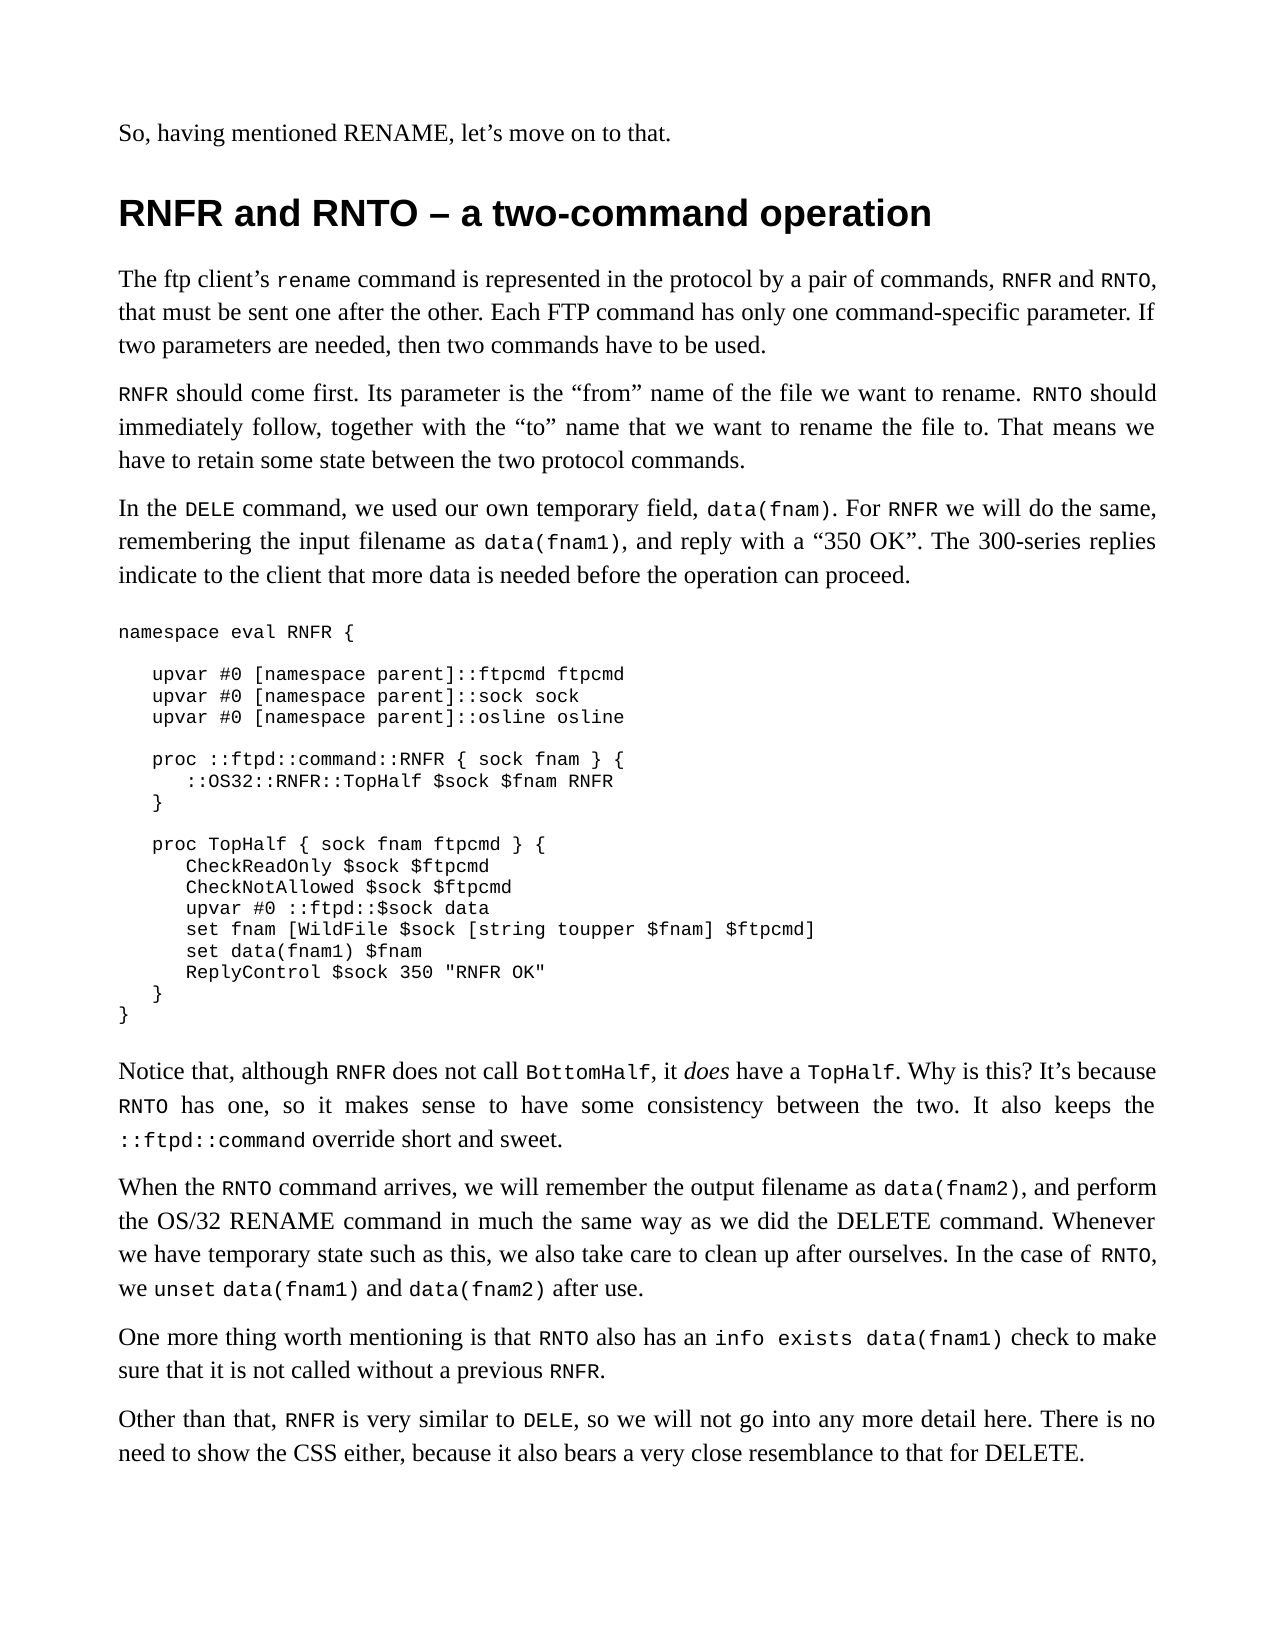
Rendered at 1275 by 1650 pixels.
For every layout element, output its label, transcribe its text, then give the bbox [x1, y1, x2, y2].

text In the DELE command, we used our own temporary field, data(fnam). For RNFR we will do the same, remembering the input filename as data(fnam1), and reply with a “350 OK”. The 300-series replies indicate to the client that more data is needed before the operation can proceed. [118, 493, 1157, 589]
text So, having mentioned RENAME, let’s move on to that. [118, 118, 1157, 147]
text upvar #0 ::ftpd::$sock data [118, 899, 1157, 920]
text CheckReadOnly $sock $ftpcmd [118, 856, 1157, 878]
text When the RNTO command arrives, we will remember the output filename as data(fnam2), and perform the OS/32 RENAME command in much the same way as we did the DELETE command. Whenever we have temporary state such as this, we also take care to clean up after ourselves. In the case of RNTO, we unset data(fnam1) and data(fnam2) after use. [118, 1172, 1157, 1303]
text proc TopHalf { sock fnam ftpcmd } { [118, 835, 1157, 856]
text upvar #0 [namespace parent]::ftpcmd ftpcmd [118, 665, 1157, 686]
text namespace eval RNFR { [118, 623, 1157, 644]
text upvar #0 [namespace parent]::sock sock [118, 686, 1157, 708]
text proc ::ftpd::command::RNFR { sock fnam } { [118, 750, 1157, 771]
text Notice that, although RNFR does not call BottomHalf, it does have a TopHalf. Why is this? It’s because RNTO has one, so it makes sense to have some consistency between the two. It also keeps the ::ftpd::command override short and sweet. [118, 1056, 1157, 1153]
text set data(fnam1) $fnam [118, 941, 1157, 963]
text } [118, 793, 1157, 814]
text Other than that, RNFR is very similar to DELE, so we will not go into any more detail here. There is no need to show the CSS either, because it also bears a very close resemblance to that for DELETE. [118, 1404, 1157, 1467]
text upvar #0 [namespace parent]::osline osline [118, 708, 1157, 729]
text One more thing worth mentioning is that RNTO also has an info exists data(fnam1) check to make sure that it is not called without a previous RNFR. [118, 1322, 1157, 1385]
text } [118, 984, 1157, 1005]
text } [118, 1005, 1157, 1026]
text CheckNotAllowed $sock $ftpcmd [118, 878, 1157, 899]
text set fnam [WildFile $sock [string toupper $fnam] $ftpcmd] [118, 920, 1157, 941]
text ::OS32::RNFR::TopHalf $sock $fnam RNFR [118, 771, 1157, 793]
text RNFR should come first. Its parameter is the “from” name of the file we want to rename. RNTO should immediately follow, together with the “to” name that we want to rename the file to. That means we have to retain some state between the two protocol commands. [118, 378, 1157, 474]
subtitle RNFR and RNTO – a two-command operation [118, 191, 1157, 234]
text ReplyControl $sock 350 "RNFR OK" [118, 963, 1157, 984]
text The ftp client’s rename command is represented in the protocol by a pair of commands, RNFR and RNTO, that must be sent one after the other. Each FTP command has only one command-specific parameter. If two parameters are needed, then two commands have to be used. [118, 264, 1157, 359]
